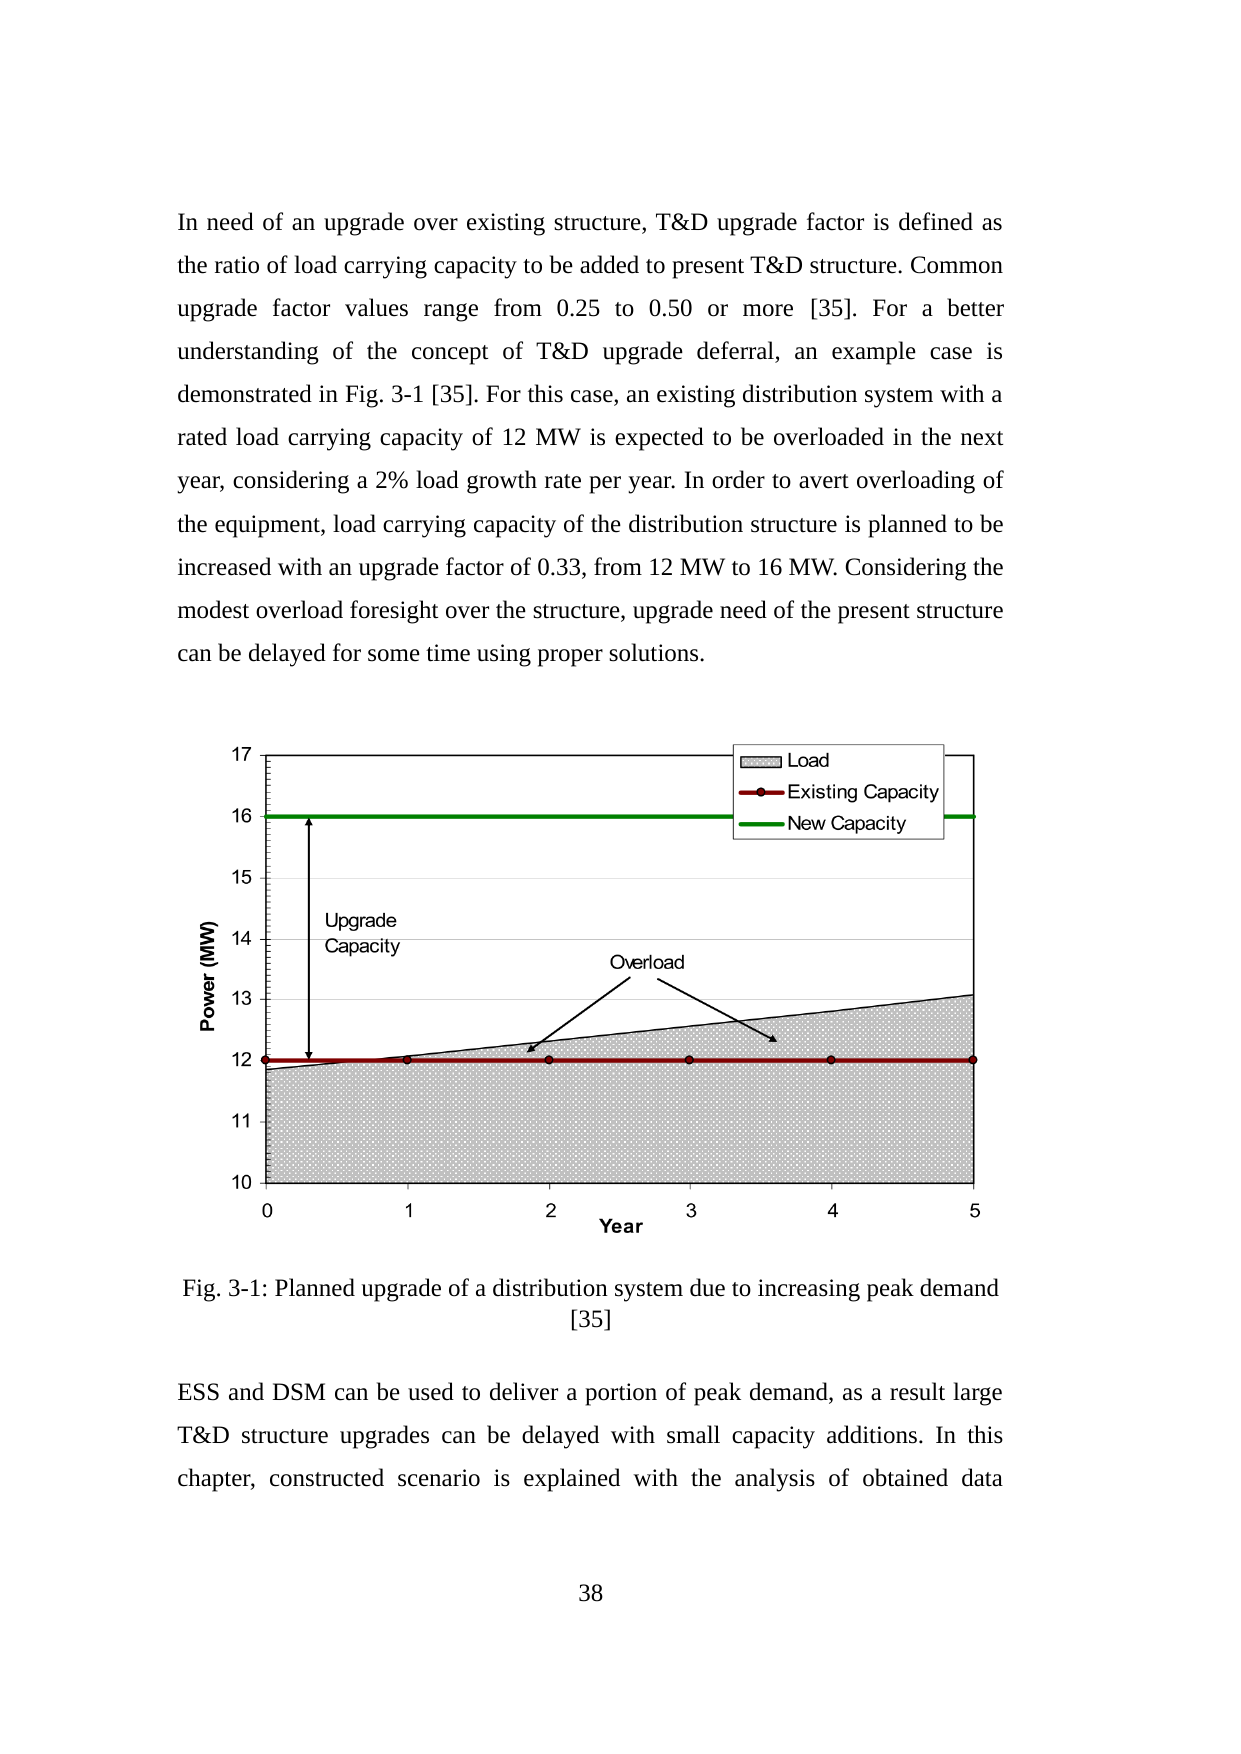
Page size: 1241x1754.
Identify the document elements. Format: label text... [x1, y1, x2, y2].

text Fig. 3-1: Planned upgrade of a distribution system due to increasing peak demand [35]⁠ [177, 1273, 1004, 1333]
text In need of an upgrade over existing structure, T&D upgrade factor is defined as the ratio of load carrying capacity to be added to present T&D structure. Common upgrade factor values range from 0.25 to 0.50 or more [35]⁠. For a better understanding of the concept of T&D upgrade deferral, an example case is demonstrated in Fig. 3-1 [35]⁠. For this case, an existing distribution system with a rated load carrying capacity of 12 MW is expected to be overloaded in the next year, considering a 2% load growth rate per year. In order to avert overloading of the equipment, load carrying capacity of the distribution structure is planned to be increased with an upgrade factor of 0.33, from 12 MW to 16 MW. Considering the modest overload foresight over the structure, upgrade need of the present structure can be delayed for some time using proper solutions. [177, 207, 1004, 667]
picture [177, 723, 1005, 1241]
text ESS and DSM can be used to deliver a portion of peak demand, as a result large T&D structure upgrades can be delayed with small capacity additions. In this chapter, constructed scenario is explained with the analysis of obtained data [177, 1377, 1004, 1492]
